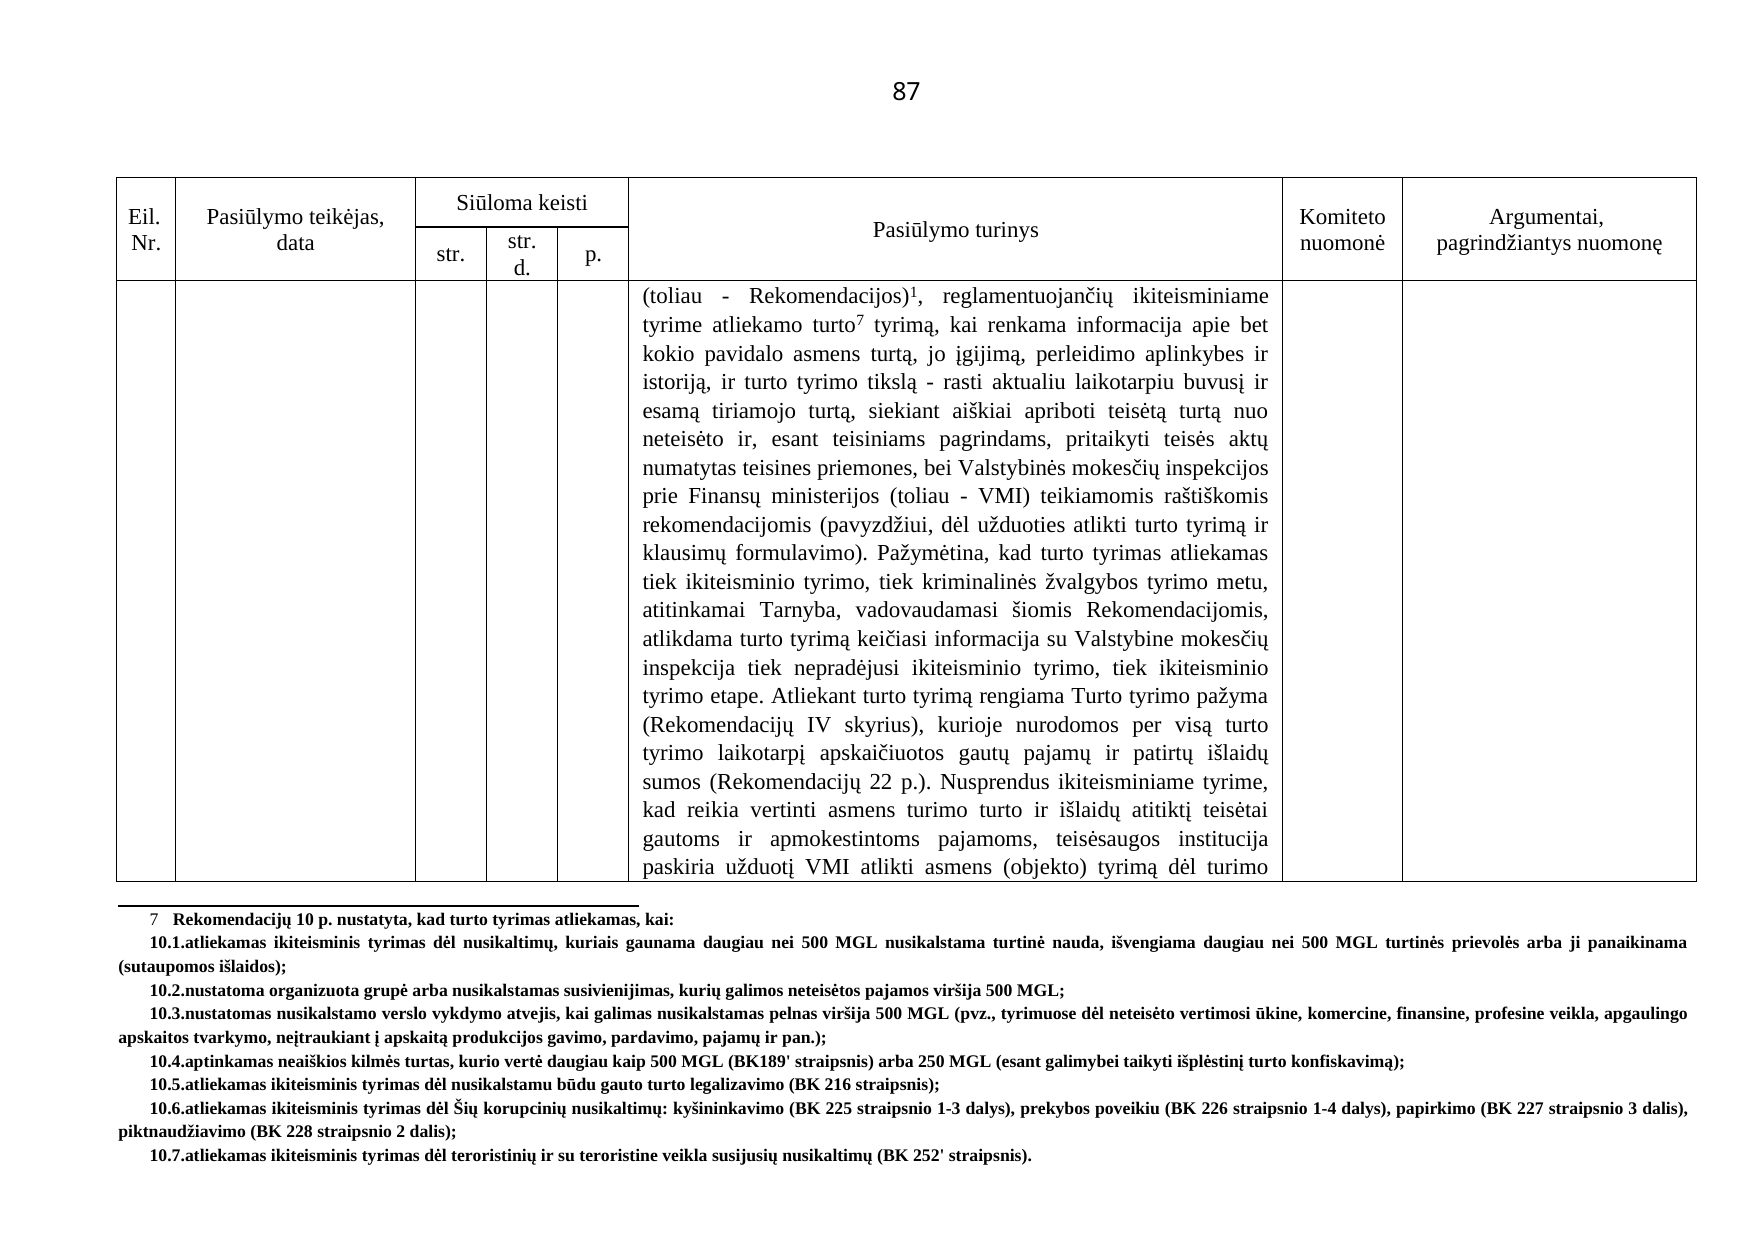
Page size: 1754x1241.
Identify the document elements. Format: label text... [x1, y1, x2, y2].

table_header Pasiūlymo turinys [629, 178, 1282, 280]
table_cell [416, 281, 486, 881]
table_cell [558, 281, 628, 881]
table_cell p. [558, 228, 628, 280]
table_cell [1403, 281, 1696, 881]
table_header Pasiūlymo teikėjas, data [176, 178, 415, 280]
table_cell str. [416, 228, 486, 280]
table_cell [487, 281, 557, 881]
table_header Siūloma keisti [416, 178, 628, 226]
table_cell [1283, 281, 1402, 881]
table_header Eil. Nr. [117, 178, 175, 280]
table_cell str. d. [487, 228, 557, 280]
table_header Argumentai, pagrindžiantys nuomonę [1403, 178, 1696, 280]
table_cell [117, 281, 175, 881]
table_header Komiteto nuomonė [1283, 178, 1402, 280]
table_cell [176, 281, 415, 881]
